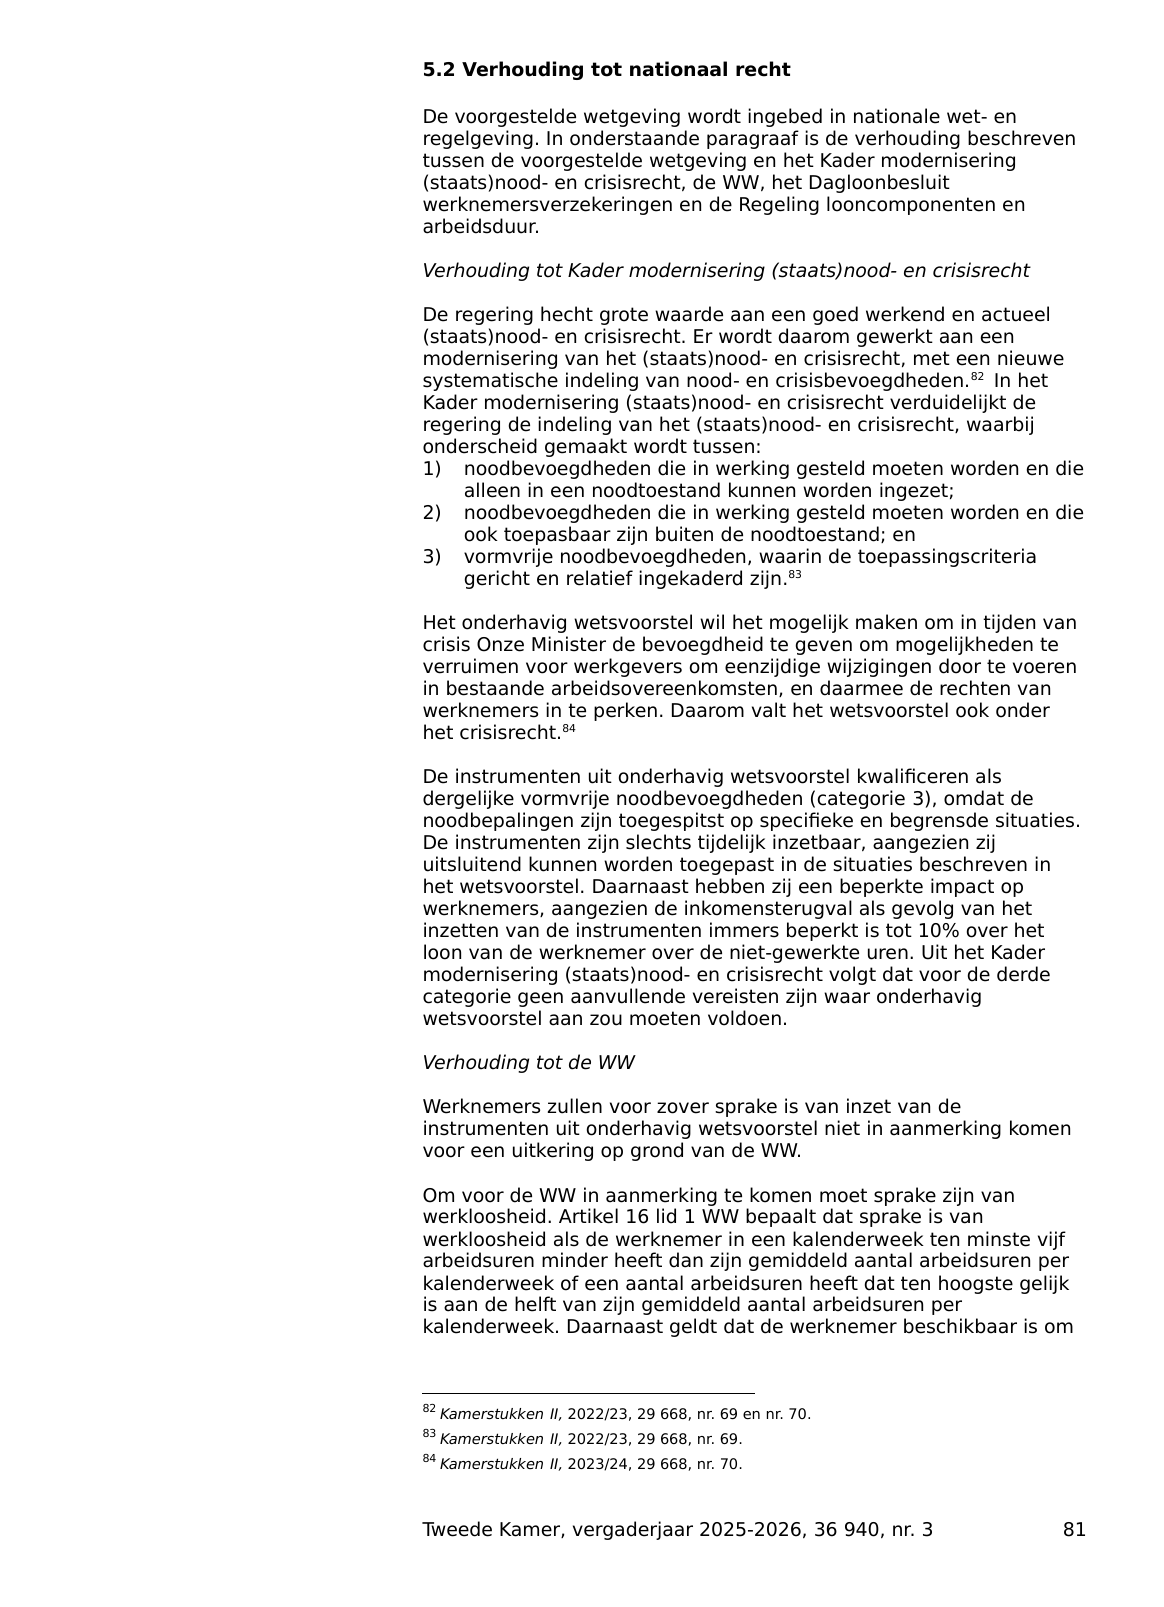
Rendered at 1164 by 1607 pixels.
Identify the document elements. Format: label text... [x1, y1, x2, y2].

text Het onderhavig wetsvoorstel wil het mogelijk maken om in tijden van crisis Onze Minister de bevoegdheid te geven om mogelijkheden te verruimen voor werkgevers om eenzijdige wijzigingen door te voeren in bestaande arbeidsovereenkomsten, en daarmee de rechten van werknemers in te perken. Daarom valt het wetsvoorstel ook onder het crisisrecht. [422, 612, 1087, 744]
text Om voor de WW in aanmerking te komen moet sprake zijn van werkloosheid. Artikel 16 lid 1 WW bepaalt dat sprake is van werkloosheid als de werknemer in een kalenderweek ten minste vijf arbeidsuren minder heeft dan zijn gemiddeld aantal arbeidsuren per kalenderweek of een aantal arbeidsuren heeft dat ten hoogste gelijk is aan de helft van zijn gemiddeld aantal arbeidsuren per kalenderweek. Daarnaast geldt dat de werknemer beschikbaar is om [422, 1184, 1087, 1338]
subtitle Verhouding tot de WW [422, 1052, 1087, 1074]
text Kamerstukken II, 2023/24, 29 668, nr. 70. [422, 1452, 1087, 1474]
subtitle Verhouding tot Kader modernisering (staats)nood- en crisisrecht [422, 260, 1087, 282]
text 3) vormvrije noodbevoegdheden, waarin de toepassingscriteria gericht en relatief ingekaderd zijn. [422, 546, 1087, 590]
text Werknemers zullen voor zover sprake is van inzet van de instrumenten uit onderhavig wetsvoorstel niet in aanmerking komen voor een uitkering op grond van de WW. [422, 1096, 1087, 1162]
text De instrumenten uit onderhavig wetsvoorstel kwalificeren als dergelijke vormvrije noodbevoegdheden (categorie 3), omdat de noodbepalingen zijn toegespitst op specifieke en begrensde situaties. De instrumenten zijn slechts tijdelijk inzetbaar, aangezien zij uitsluitend kunnen worden toegepast in de situaties beschreven in het wetsvoorstel. Daarnaast hebben zij een beperkte impact op werknemers, aangezien de inkomensterugval als gevolg van het inzetten van de instrumenten immers beperkt is tot 10% over het loon van de werknemer over de niet-gewerkte uren. Uit het Kader modernisering (staats)nood- en crisisrecht volgt dat voor de derde categorie geen aanvullende vereisten zijn waar onderhavig wetsvoorstel aan zou moeten voldoen. [422, 766, 1087, 1030]
text Kamerstukken II, 2022/23, 29 668, nr. 69 en nr. 70. [422, 1402, 1087, 1424]
text 2) noodbevoegdheden die in werking gesteld moeten worden en die ook toepasbaar zijn buiten de noodtoestand; en [422, 502, 1087, 546]
text 1) noodbevoegdheden die in werking gesteld moeten worden en die alleen in een noodtoestand kunnen worden ingezet; [422, 458, 1087, 502]
subtitle 5.2 Verhouding tot nationaal recht [422, 59, 1087, 81]
text De voorgestelde wetgeving wordt ingebed in nationale wet- en regelgeving. In onderstaande paragraaf is de verhouding beschreven tussen de voorgestelde wetgeving en het Kader modernisering (staats)nood- en crisisrecht, de WW, het Dagloonbesluit werknemersverzekeringen en de Regeling looncomponenten en arbeidsduur. [422, 106, 1087, 238]
text Kamerstukken II, 2022/23, 29 668, nr. 69. [422, 1427, 1087, 1449]
text De regering hecht grote waarde aan een goed werkend en actueel (staats)nood- en crisisrecht. Er wordt daarom gewerkt aan een modernisering van het (staats)nood- en crisisrecht, met een nieuwe systematische indeling van nood- en crisisbevoegdheden. In het Kader modernisering (staats)nood- en crisisrecht verduidelijkt de regering de indeling van het (staats)nood- en crisisrecht, waarbij onderscheid gemaakt wordt tussen: [422, 304, 1087, 458]
